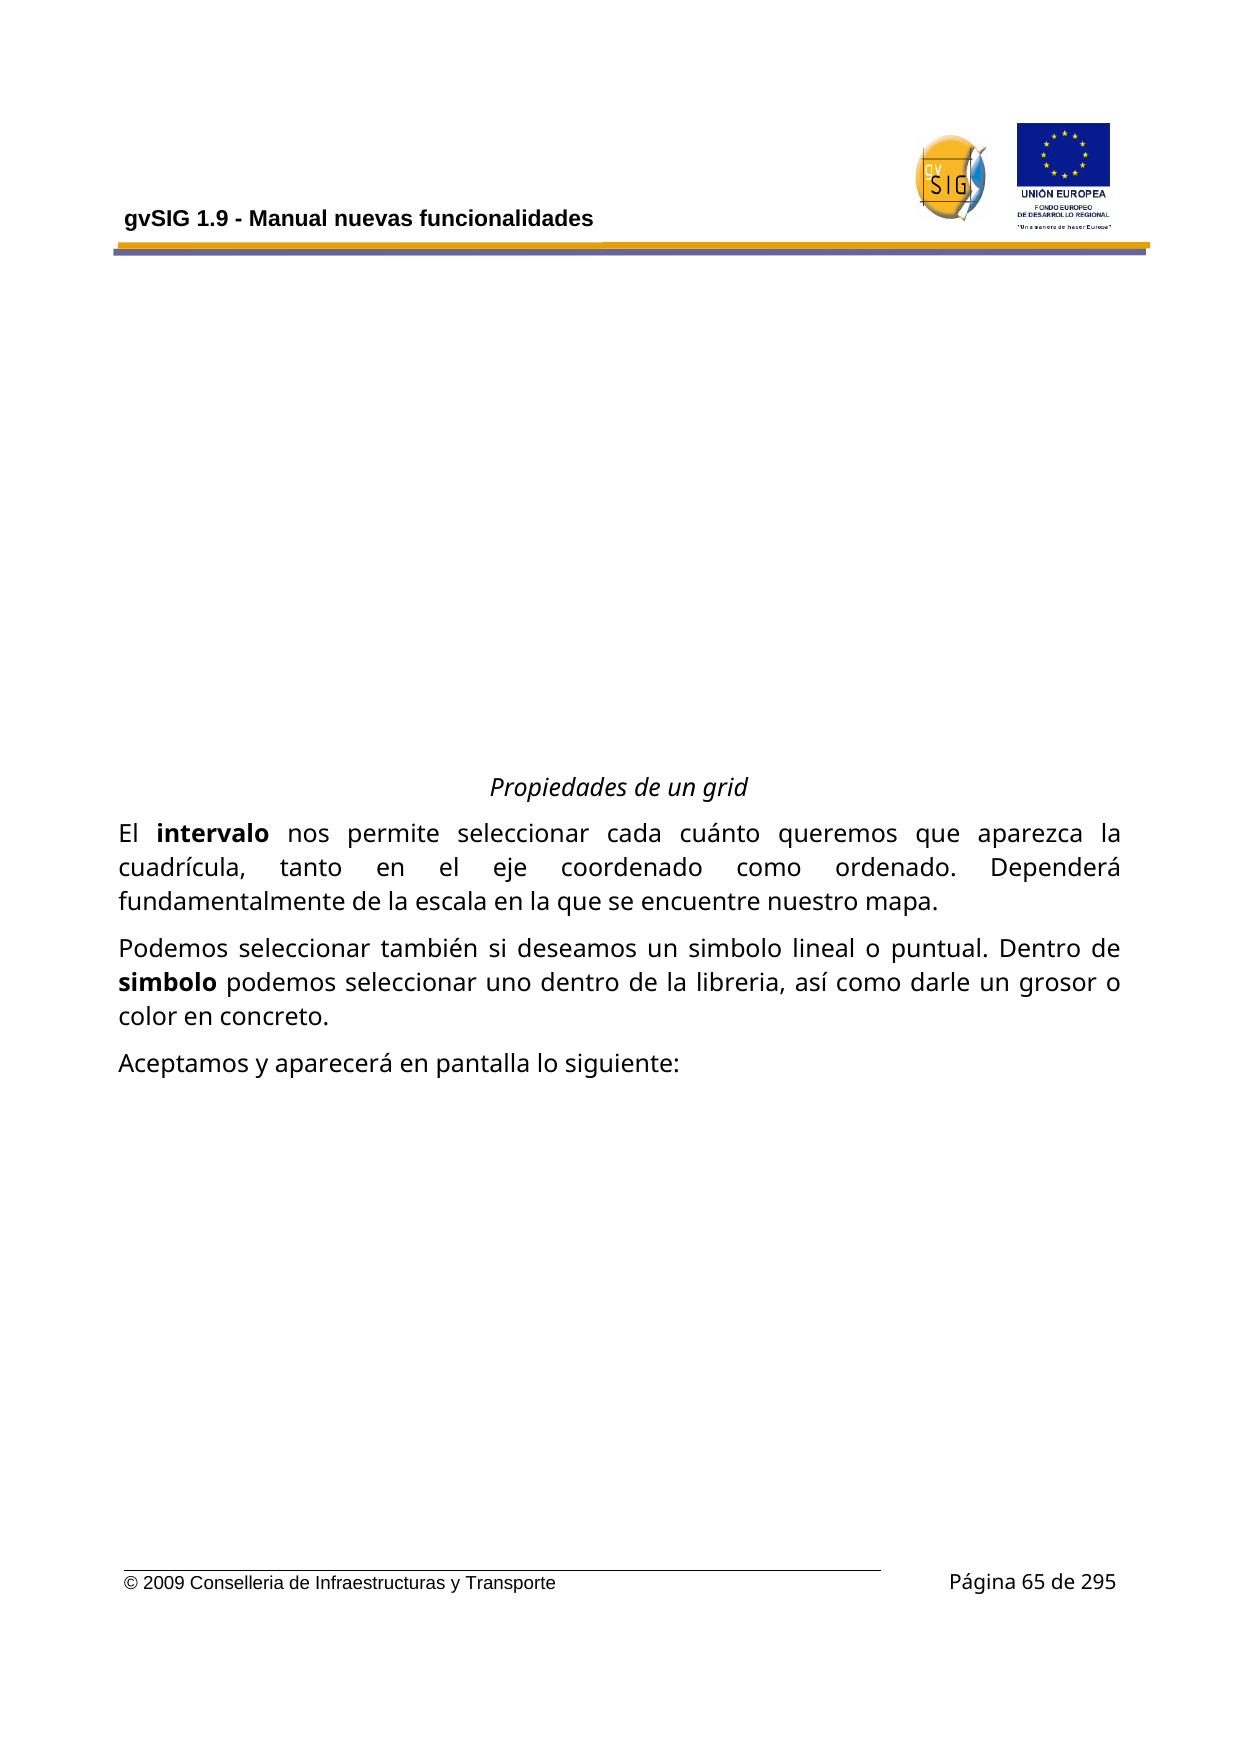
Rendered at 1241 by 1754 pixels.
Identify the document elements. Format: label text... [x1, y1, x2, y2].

text El intervalo nos permite seleccionar cada cuánto queremos que aparezca la cuadrícula, tanto en el eje coordenado como ordenado. Dependerá fundamentalmente de la escala en la que se encuentre nuestro mapa. [118, 816, 1122, 918]
picture [914, 134, 987, 222]
picture [1015, 123, 1112, 232]
text Aceptamos y aparecerá en pantalla lo siguiente: [118, 1045, 1122, 1079]
text Podemos seleccionar también si deseamos un simbolo lineal o puntual. Dentro de simbolo podemos seleccionar uno dentro de la libreria, así como darle un grosor o color en concreto. [118, 931, 1122, 1033]
text Propiedades de un grid [118, 769, 1122, 803]
